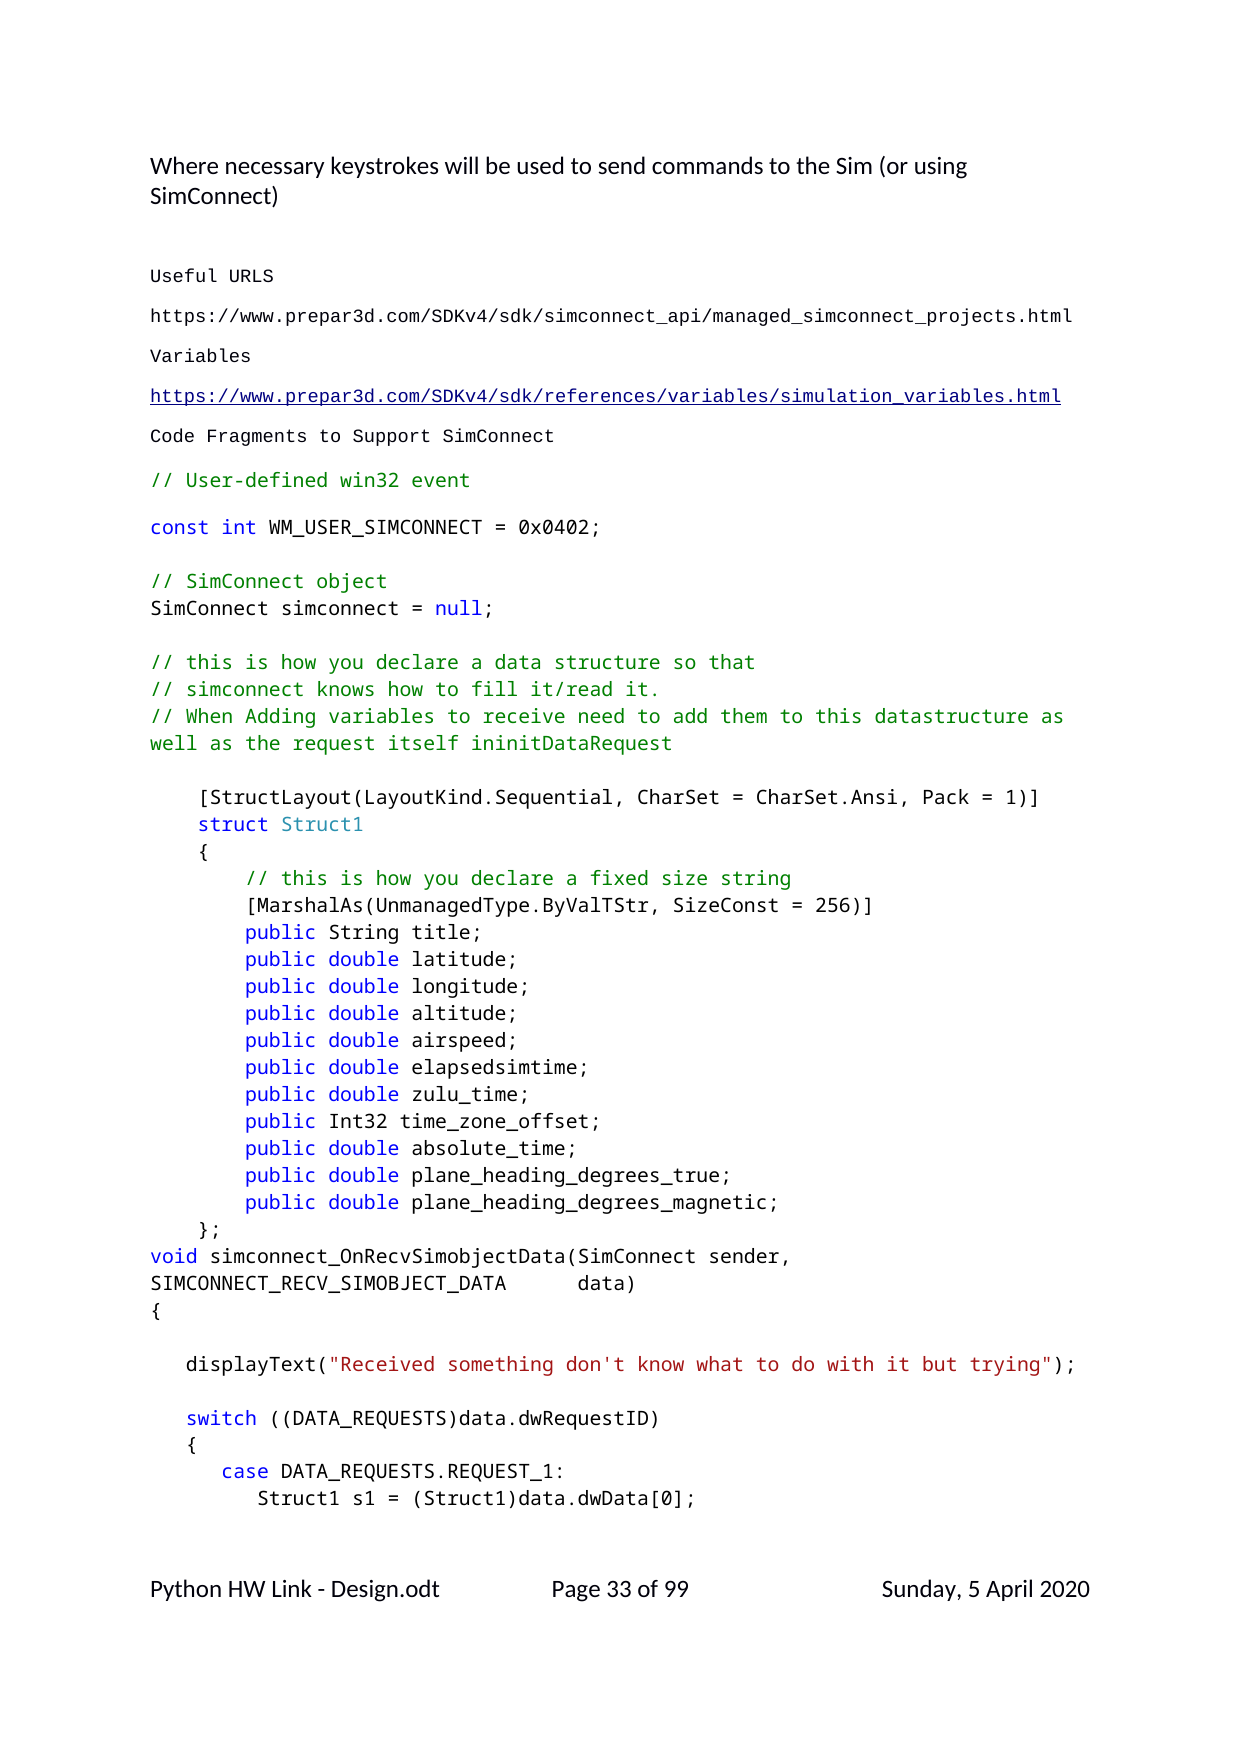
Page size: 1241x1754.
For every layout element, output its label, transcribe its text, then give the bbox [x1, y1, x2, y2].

text void simconnect_OnRecvSimobjectData(SimConnect sender, SIMCONNECT_RECV_SIMOBJECT_DATA data) [150, 1242, 1090, 1296]
text Useful URLS [150, 267, 1090, 288]
text case DATA_REQUESTS.REQUEST_1: [150, 1458, 1090, 1485]
text Struct1 s1 = (Struct1)data.dwData[0]; [150, 1485, 1090, 1512]
text SimConnect simconnect = null; [150, 594, 1090, 621]
text [MarshalAs(UnmanagedType.ByValTStr, SizeConst = 256)] [150, 891, 1090, 918]
text public double altitude; [150, 999, 1090, 1026]
text public double zulu_time; [150, 1080, 1090, 1107]
text const int WM_USER_SIMCONNECT = 0x0402; [150, 513, 1090, 540]
text struct Struct1 [150, 810, 1090, 837]
text public double absolute_time; [150, 1134, 1090, 1161]
text { [150, 1431, 1090, 1458]
text { [150, 1296, 1090, 1323]
text [StructLayout(LayoutKind.Sequential, CharSet = CharSet.Ansi, Pack = 1)] [150, 783, 1090, 810]
text Variables [150, 347, 1090, 368]
text // User-defined win32 event [150, 467, 1090, 493]
text displayText("Received something don't know what to do with it but trying"); [150, 1350, 1090, 1377]
text // this is how you declare a data structure so that [150, 648, 1090, 675]
text public double plane_heading_degrees_magnetic; [150, 1188, 1090, 1215]
text https://www.prepar3d.com/SDKv4/sdk/references/variables/simulation_variables.html [150, 387, 1090, 408]
text public Int32 time_zone_offset; [150, 1107, 1090, 1134]
text public double plane_heading_degrees_true; [150, 1161, 1090, 1188]
text public double latitude; [150, 945, 1090, 972]
text Where necessary keystrokes will be used to send commands to the Sim (or using SimConnect) [150, 150, 1090, 211]
text public double airspeed; [150, 1026, 1090, 1053]
text public String title; [150, 918, 1090, 945]
text { [150, 837, 1090, 864]
text Code Fragments to Support SimConnect [150, 427, 1090, 448]
text }; [150, 1215, 1090, 1242]
text // SimConnect object [150, 567, 1090, 594]
text // this is how you declare a fixed size string [150, 864, 1090, 891]
text // When Adding variables to receive need to add them to this datastructure as well as the request itself ininitDataRequest [150, 702, 1090, 756]
text https://www.prepar3d.com/SDKv4/sdk/simconnect_api/managed_simconnect_projects.html [150, 307, 1090, 328]
text switch ((DATA_REQUESTS)data.dwRequestID) [150, 1404, 1090, 1431]
text // simconnect knows how to fill it/read it. [150, 675, 1090, 702]
text public double longitude; [150, 972, 1090, 999]
text public double elapsedsimtime; [150, 1053, 1090, 1080]
